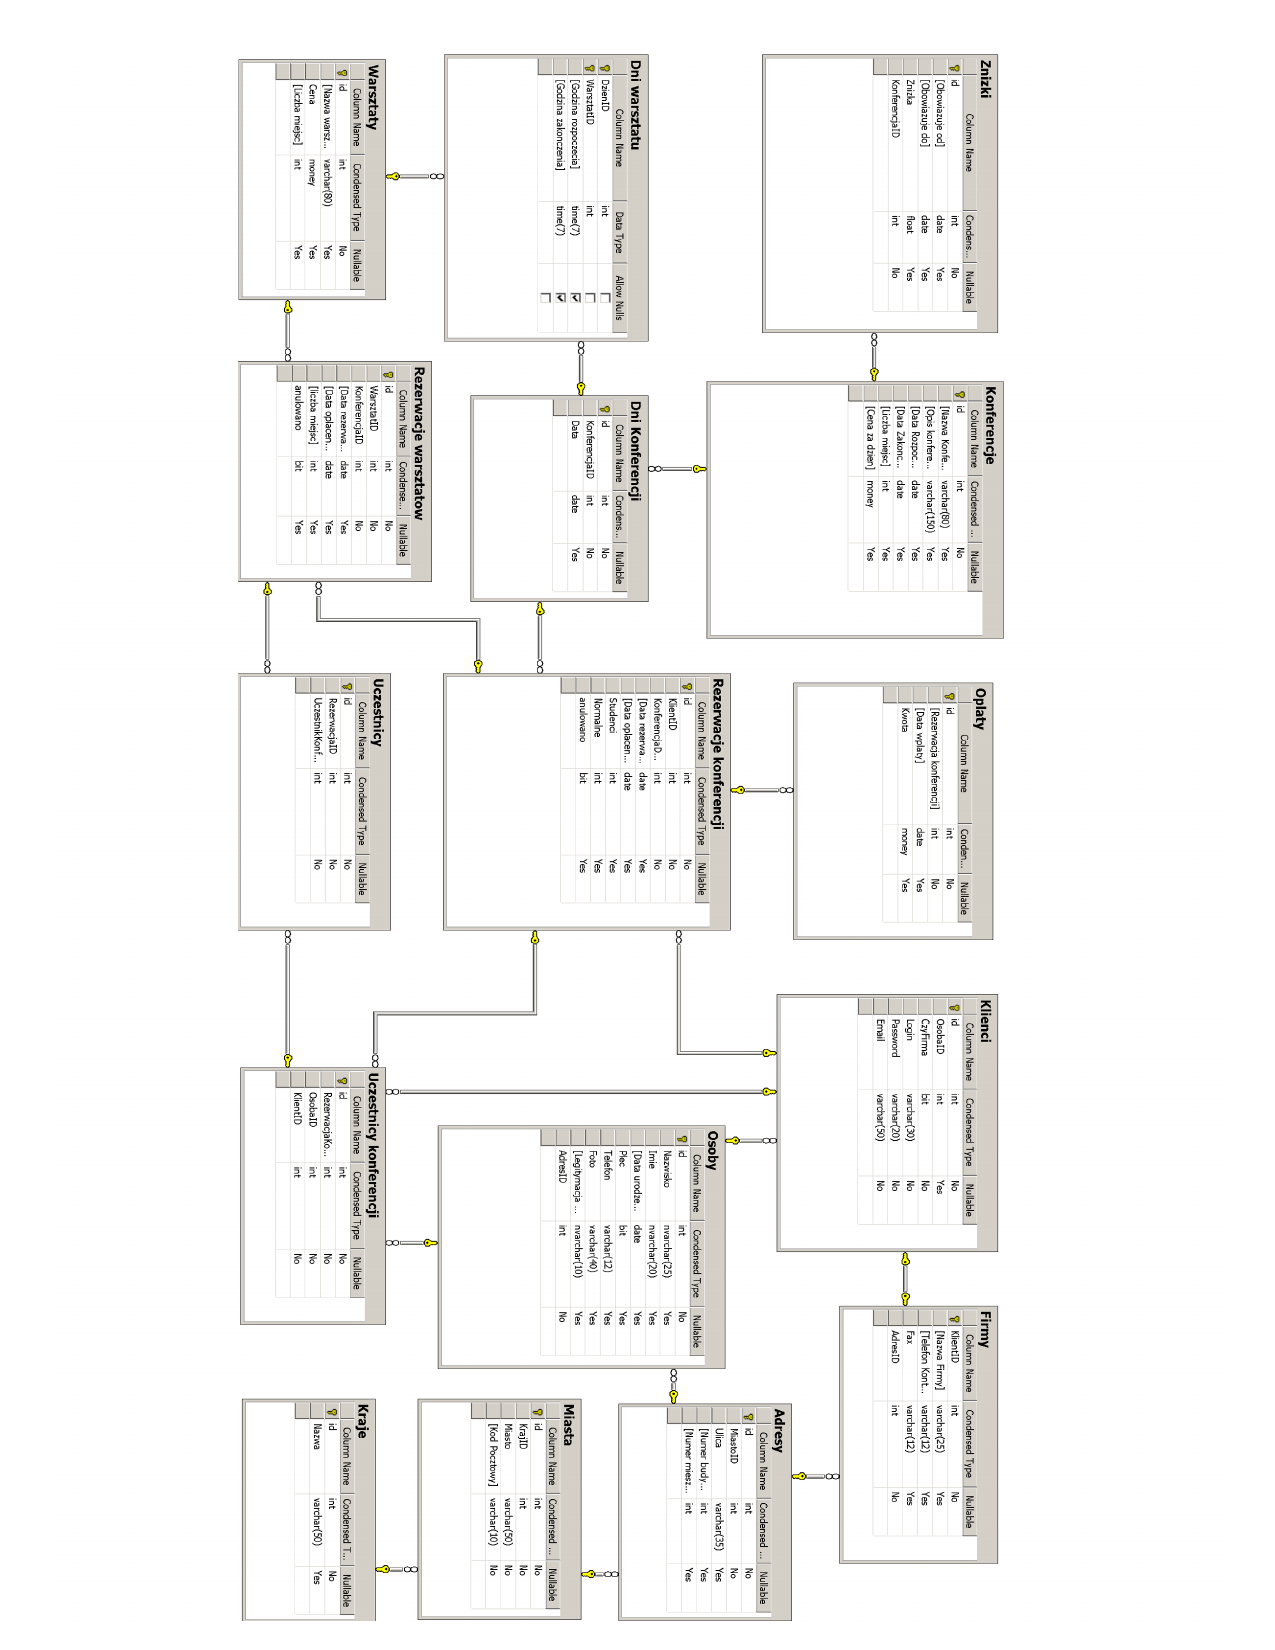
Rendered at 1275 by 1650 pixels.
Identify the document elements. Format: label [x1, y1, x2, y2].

picture [52, 45, 1229, 1621]
